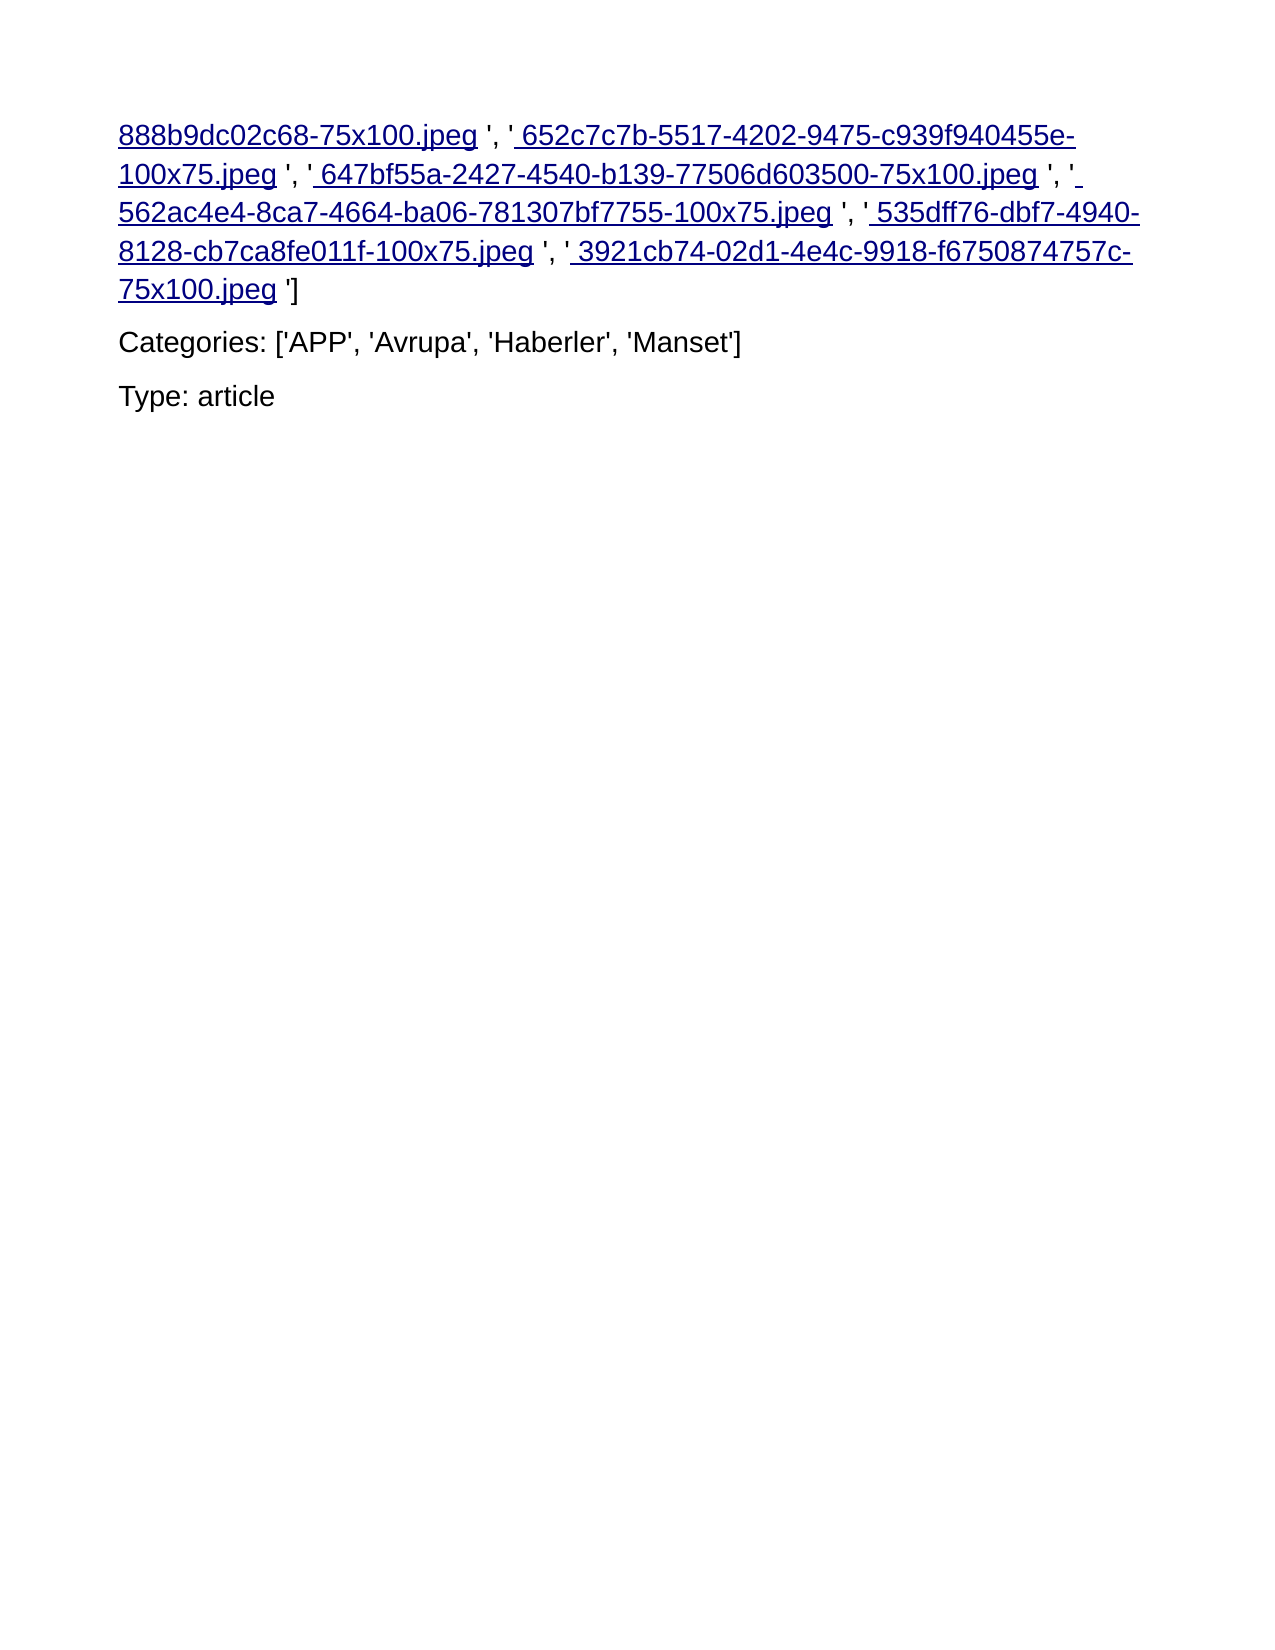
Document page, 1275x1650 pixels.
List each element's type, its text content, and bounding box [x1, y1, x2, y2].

text Categories: ['APP', 'Avrupa', 'Haberler', 'Manset'] [118, 325, 1157, 359]
text Type: article [118, 378, 1157, 412]
text 888b9dc02c68-75x100.jpeg ', ' 652c7c7b-5517-4202-9475-c939f940455e-100x75.jpeg ', ' 647bf55a-2427-4540-b139-77506d603500-75x100.jpeg ', ' 562ac4e4-8ca7-4664-ba06-781307bf7755-100x75.jpeg ', ' 535dff76-dbf7-4940-8128-cb7ca8fe011f-100x75.jpeg ', ' 3921cb74-02d1-4e4c-9918-f6750874757c-75x100.jpeg '] [118, 118, 1157, 306]
